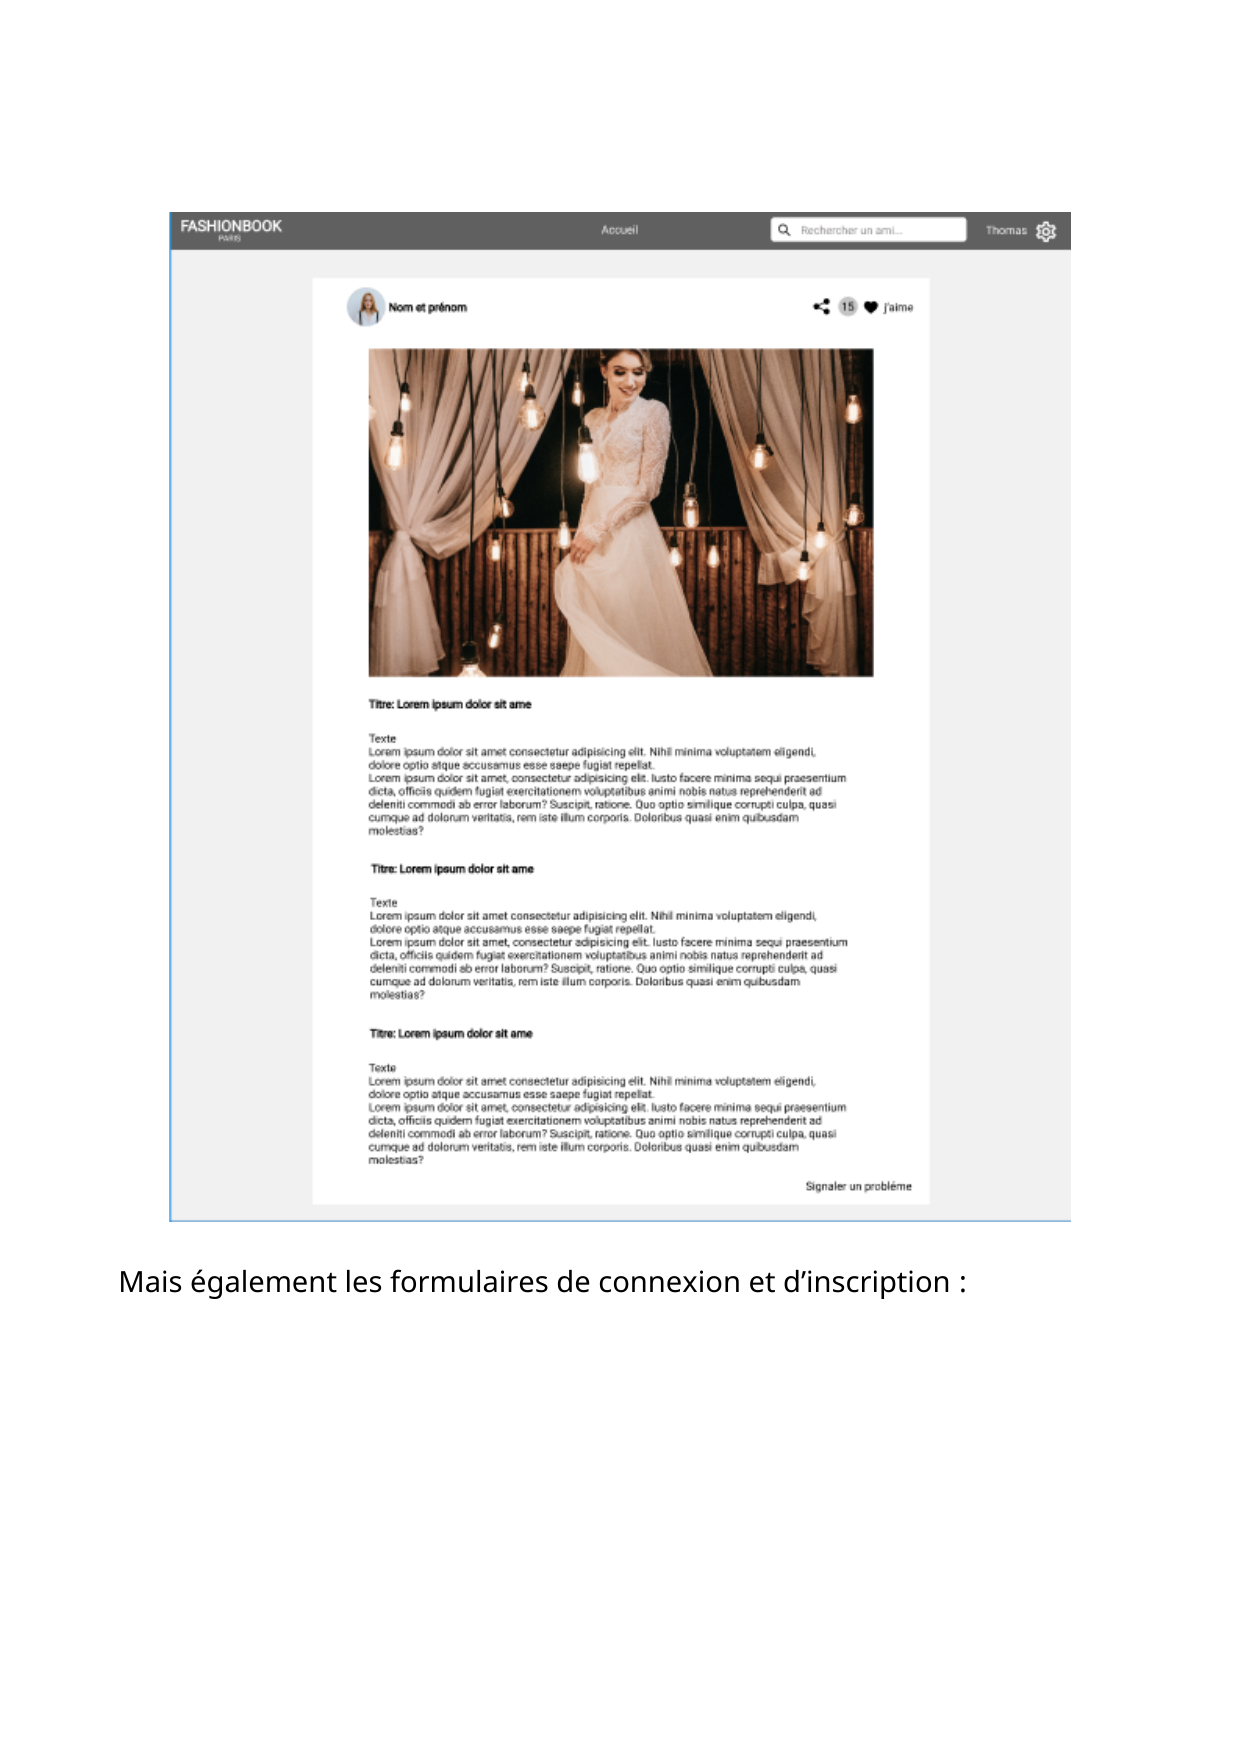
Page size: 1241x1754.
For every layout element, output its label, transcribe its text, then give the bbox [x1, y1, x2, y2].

picture [169, 212, 1071, 1222]
text Mais également les formulaires de connexion et d’inscription : [118, 1173, 1122, 1301]
